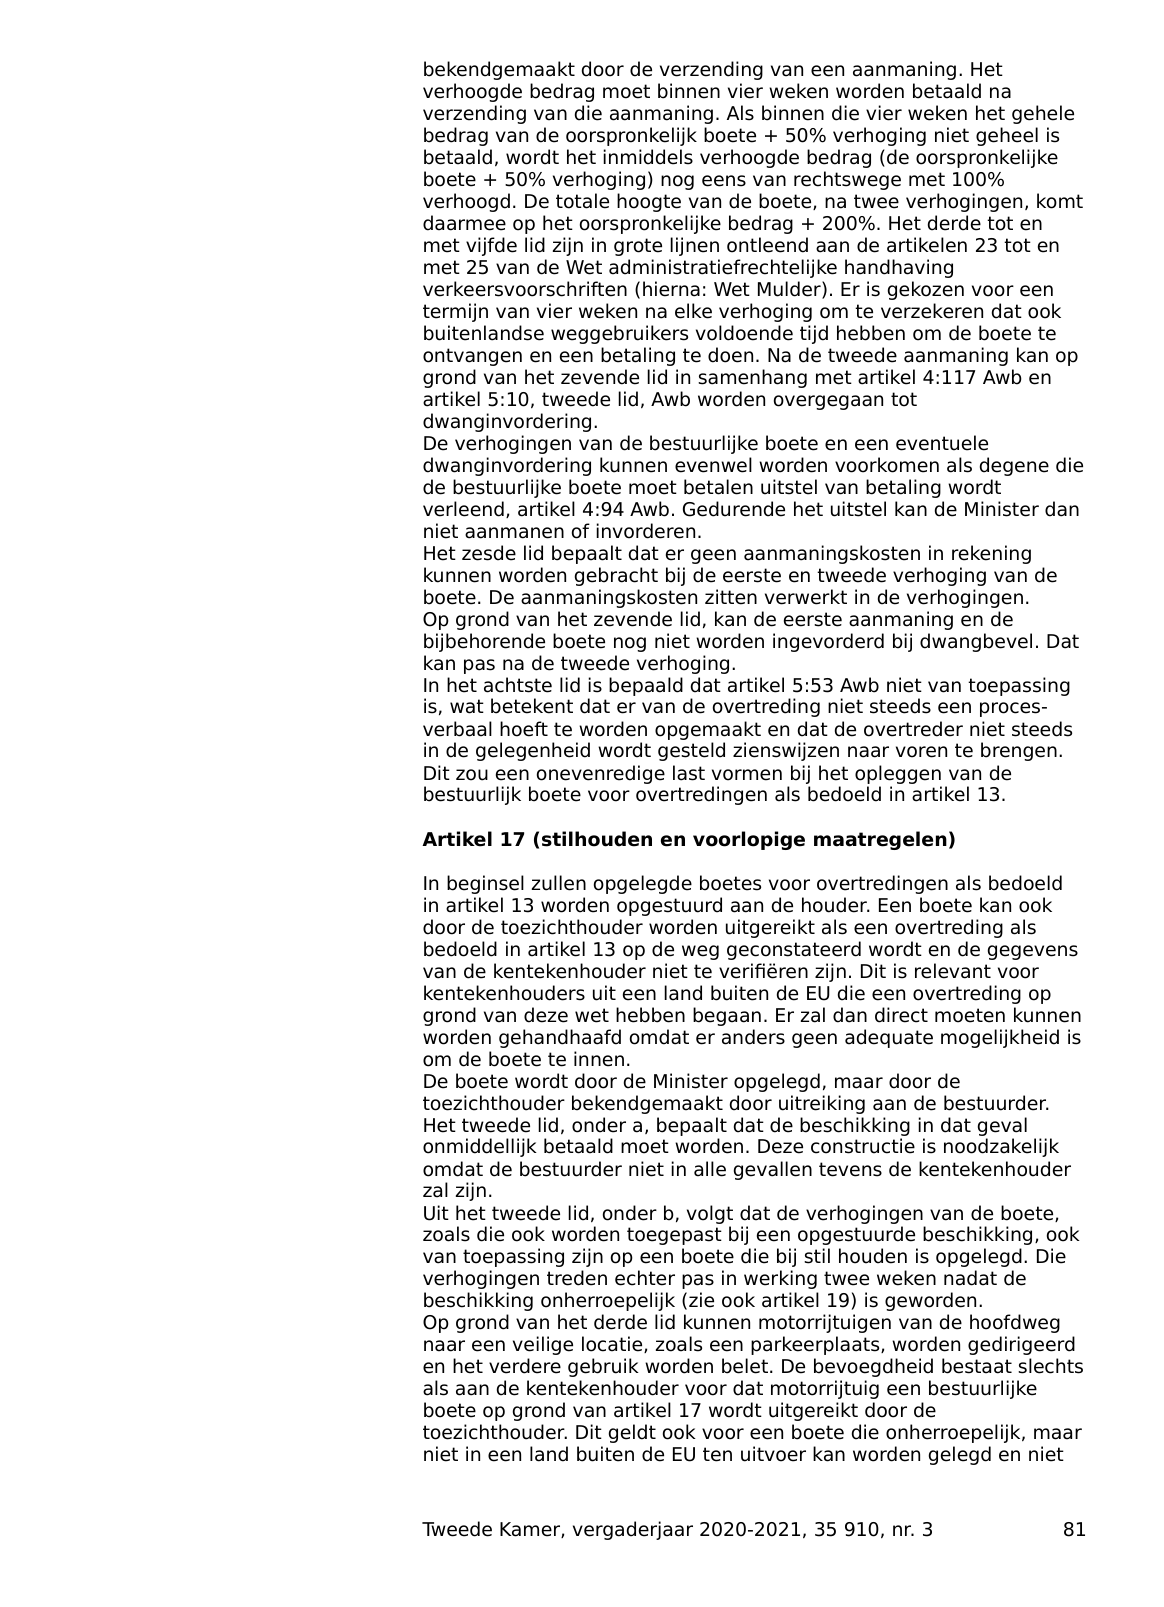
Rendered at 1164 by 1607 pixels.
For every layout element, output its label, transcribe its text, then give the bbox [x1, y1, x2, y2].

text In het achtste lid is bepaald dat artikel 5:53 Awb niet van toepassing is, wat betekent dat er van de overtreding niet steeds een proces-verbaal hoeft te worden opgemaakt en dat de overtreder niet steeds in de gelegenheid wordt gesteld zienswijzen naar voren te brengen. Dit zou een onevenredige last vormen bij het opleggen van de bestuurlijk boete voor overtredingen als bedoeld in artikel 13. [422, 674, 1087, 806]
text Op grond van het derde lid kunnen motorrijtuigen van de hoofdweg naar een veilige locatie, zoals een parkeerplaats, worden gedirigeerd en het verdere gebruik worden belet. De bevoegdheid bestaat slechts als aan de kentekenhouder voor dat motorrijtuig een bestuurlijke boete op grond van artikel 17 wordt uitgereikt door de toezichthouder. Dit geldt ook voor een boete die onherroepelijk, maar niet in een land buiten de EU ten uitvoer kan worden gelegd en niet [422, 1312, 1087, 1466]
text bekendgemaakt door de verzending van een aanmaning. Het verhoogde bedrag moet binnen vier weken worden betaald na verzending van die aanmaning. Als binnen die vier weken het gehele bedrag van de oorspronkelijk boete + 50% verhoging niet geheel is betaald, wordt het inmiddels verhoogde bedrag (de oorspronkelijke boete + 50% verhoging) nog eens van rechtswege met 100% verhoogd. De totale hoogte van de boete, na twee verhogingen, komt daarmee op het oorspronkelijke bedrag + 200%. Het derde tot en met vijfde lid zijn in grote lijnen ontleend aan de artikelen 23 tot en met 25 van de Wet administratiefrechtelijke handhaving verkeersvoorschriften (hierna: Wet Mulder). Er is gekozen voor een termijn van vier weken na elke verhoging om te verzekeren dat ook buitenlandse weggebruikers voldoende tijd hebben om de boete te ontvangen en een betaling te doen. Na de tweede aanmaning kan op grond van het zevende lid in samenhang met artikel 4:117 Awb en artikel 5:10, tweede lid, Awb worden overgegaan tot dwanginvordering. [422, 59, 1087, 433]
text Op grond van het zevende lid, kan de eerste aanmaning en de bijbehorende boete nog niet worden ingevorderd bij dwangbevel. Dat kan pas na de tweede verhoging. [422, 608, 1087, 674]
text De boete wordt door de Minister opgelegd, maar door de toezichthouder bekendgemaakt door uitreiking aan de bestuurder. Het tweede lid, onder a, bepaalt dat de beschikking in dat geval onmiddellijk betaald moet worden. Deze constructie is noodzakelijk omdat de bestuurder niet in alle gevallen tevens de kentekenhouder zal zijn. [422, 1071, 1087, 1202]
text In beginsel zullen opgelegde boetes voor overtredingen als bedoeld in artikel 13 worden opgestuurd aan de houder. Een boete kan ook door de toezichthouder worden uitgereikt als een overtreding als bedoeld in artikel 13 op de weg geconstateerd wordt en de gegevens van de kentekenhouder niet te verifiëren zijn. Dit is relevant voor kentekenhouders uit een land buiten de EU die een overtreding op grond van deze wet hebben begaan. Er zal dan direct moeten kunnen worden gehandhaafd omdat er anders geen adequate mogelijkheid is om de boete te innen. [422, 873, 1087, 1071]
subtitle Artikel 17 (stilhouden en voorlopige maatregelen) [422, 828, 1087, 851]
text De verhogingen van de bestuurlijke boete en een eventuele dwanginvordering kunnen evenwel worden voorkomen als degene die de bestuurlijke boete moet betalen uitstel van betaling wordt verleend, artikel 4:94 Awb. Gedurende het uitstel kan de Minister dan niet aanmanen of invorderen. [422, 433, 1087, 543]
text Het zesde lid bepaalt dat er geen aanmaningskosten in rekening kunnen worden gebracht bij de eerste en tweede verhoging van de boete. De aanmaningskosten zitten verwerkt in de verhogingen. [422, 543, 1087, 608]
text Uit het tweede lid, onder b, volgt dat de verhogingen van de boete, zoals die ook worden toegepast bij een opgestuurde beschikking, ook van toepassing zijn op een boete die bij stil houden is opgelegd. Die verhogingen treden echter pas in werking twee weken nadat de beschikking onherroepelijk (zie ook artikel 19) is geworden. [422, 1202, 1087, 1312]
